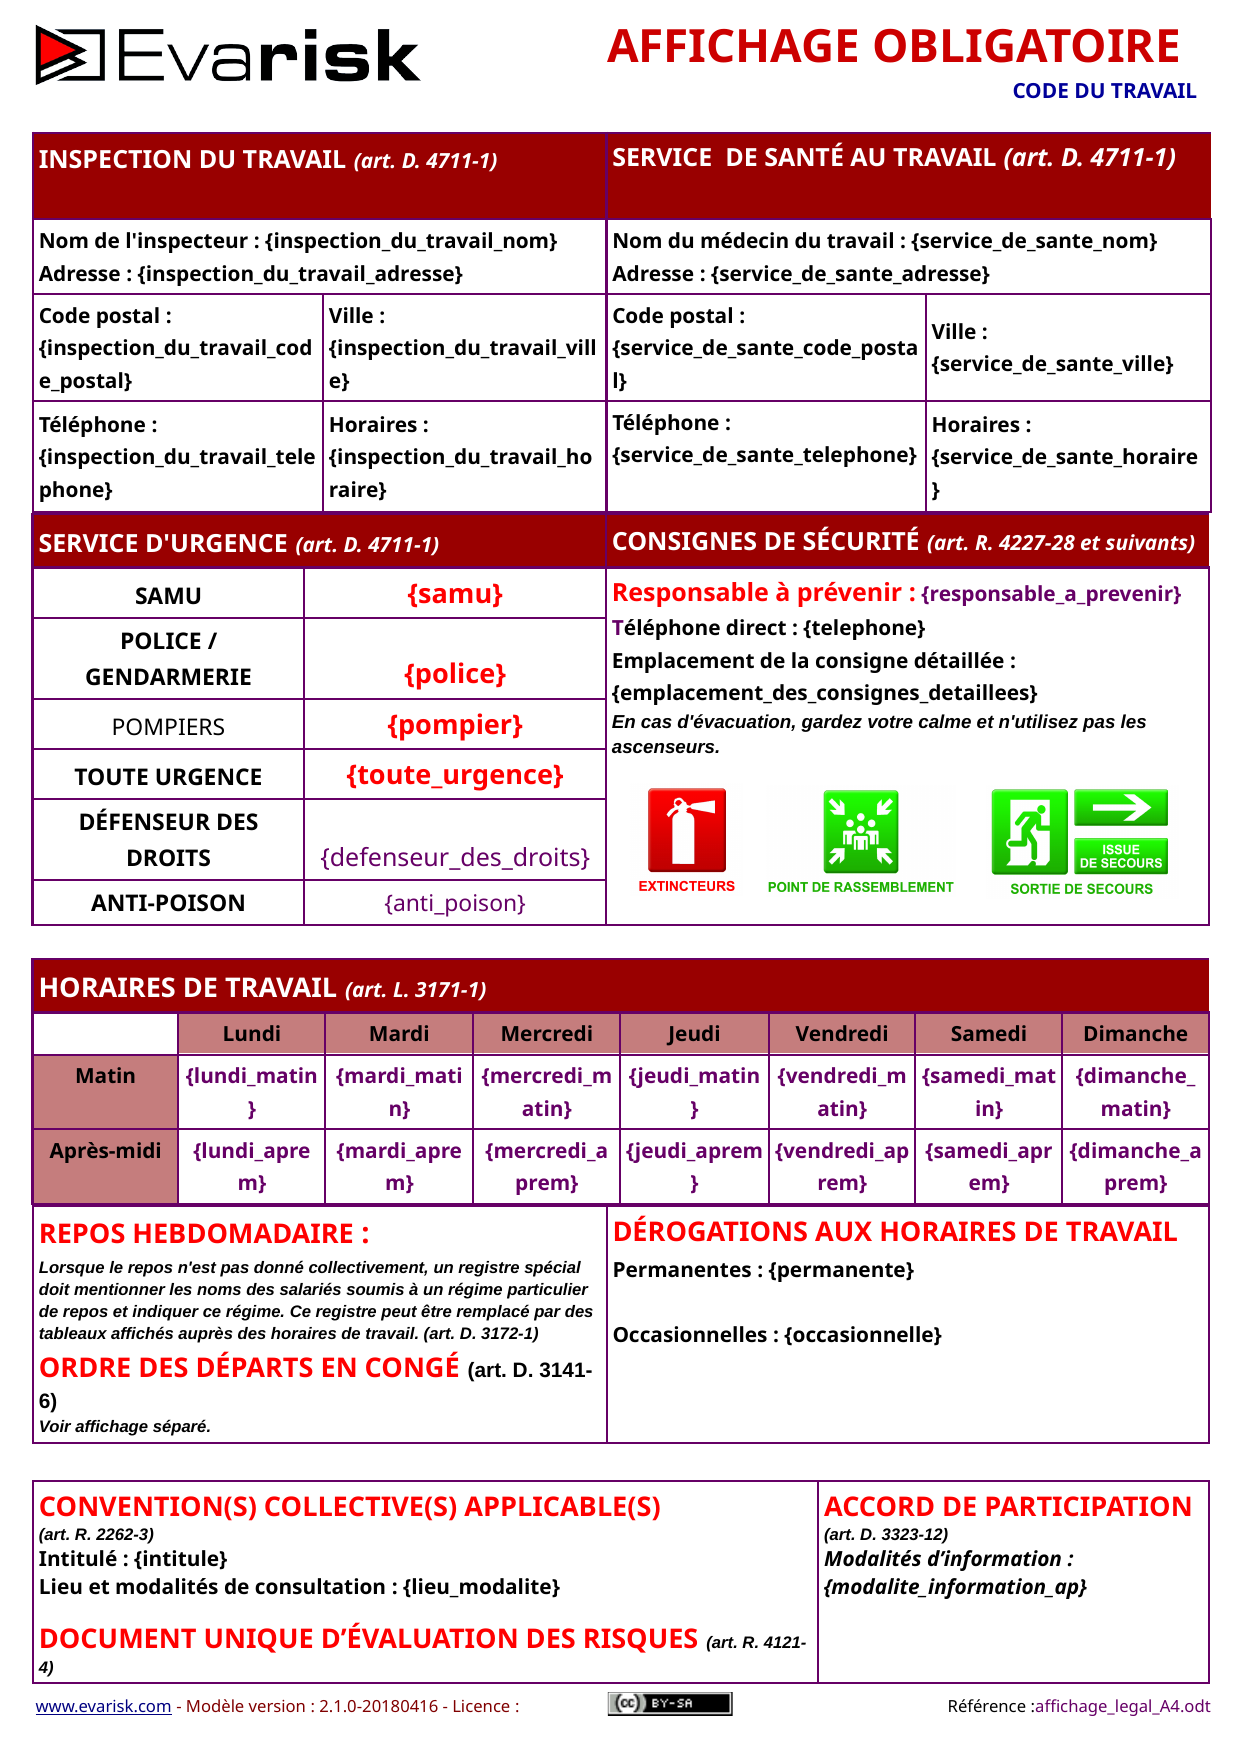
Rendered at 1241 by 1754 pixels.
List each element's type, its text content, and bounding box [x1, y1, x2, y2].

table_cell Vendredi [770, 1014, 914, 1053]
table_header HORAIRES DE TRAVAIL (art. L. 3171-1) [34, 960, 1209, 1011]
table_cell {mercredi_matin} [474, 1056, 619, 1128]
table_header SERVICE D'URGENCE (art. D. 4711-1) [34, 515, 605, 566]
table_cell [34, 1014, 177, 1053]
table_cell Ville : {service_de_sante_ville} [927, 295, 1210, 400]
table_cell Nom de l'inspecteur : {inspection_du_travail_nom} Adresse : {inspection_du_travail_adresse} [34, 220, 605, 293]
table_cell {dimanche_matin} [1063, 1056, 1208, 1128]
table_cell {lundi_matin} [179, 1056, 324, 1128]
table_cell Horaires : {service_de_sante_horaire} [927, 402, 1210, 511]
table_header SERVICE DE SANTÉ AU TRAVAIL (art. D. 4711-1) [608, 134, 1211, 218]
table_cell {toute_urgence} [305, 750, 605, 798]
table_header CONSIGNES DE SÉCURITÉ (art. R. 4227-28 et suivants) [607, 515, 1209, 566]
picture [986, 785, 1179, 899]
table_cell DÉFENSEUR DES DROITS [34, 800, 303, 879]
table_cell {police} [305, 619, 605, 697]
table_cell {jeudi_matin} [621, 1056, 768, 1128]
table_header ACCORD DE PARTICIPATION (art. D. 3323-12) Modalités d’information : {modalite_information_ap} [819, 1482, 1208, 1682]
picture [32, 17, 427, 91]
table_cell {jeudi_aprem} [621, 1130, 768, 1203]
table_cell {samu} [305, 569, 605, 617]
table_cell ANTI-POISON [34, 881, 303, 924]
table_cell Code postal : {service_de_sante_code_postal} [608, 295, 925, 400]
table_cell Ville : {inspection_du_travail_ville} [324, 295, 605, 400]
table_cell Téléphone : {inspection_du_travail_telephone} [34, 402, 322, 511]
table_header REPOS HEBDOMADAIRE : Lorsque le repos n'est pas donné collectivement, un registre spécial doit mentionner les noms des salariés soumis à un régime particulier de repos et indiquer ce régime. Ce registre peut être remplacé par des tableaux affichés auprès des horaires de travail. (art. D. 3172-1) ORDRE DES DÉPARTS EN CONGÉ (art. D. 3141-6) Voir affichage séparé. [34, 1207, 606, 1442]
picture [766, 785, 956, 897]
table_cell {defenseur_des_droits} [305, 800, 605, 879]
table_cell Matin [34, 1056, 177, 1128]
table_cell POLICE / GENDARMERIE [34, 619, 303, 697]
table_cell Nom du médecin du travail : {service_de_sante_nom} Adresse : {service_de_sante_adresse} [608, 220, 1210, 293]
table_cell TOUTE URGENCE [34, 750, 303, 798]
picture [630, 783, 743, 896]
table_cell {vendredi_aprem} [770, 1130, 914, 1203]
table_cell Samedi [916, 1014, 1061, 1053]
table_header INSPECTION DU TRAVAIL (art. D. 4711-1) [34, 134, 605, 218]
table_cell Responsable à prévenir : {responsable_a_prevenir} Téléphone direct : {telephone} Emplacement de la consigne détaillée : {emplacement_des_consignes_detaillees} En cas d'évacuation, gardez votre calme et n'utilisez pas les ascenseurs. [607, 569, 1208, 924]
table_cell Dimanche [1063, 1014, 1208, 1053]
table_cell {dimanche_aprem} [1063, 1130, 1208, 1203]
table_header DÉROGATIONS AUX HORAIRES DE TRAVAIL Permanentes : {permanente} Occasionnelles : {occasionnelle} [608, 1207, 1208, 1442]
table_cell {vendredi_matin} [770, 1056, 914, 1128]
table_cell {lundi_aprem} [179, 1130, 324, 1203]
table_cell Horaires : {inspection_du_travail_horaire} [324, 402, 605, 511]
table_cell {mercredi_aprem} [474, 1130, 619, 1203]
table_cell {samedi_matin} [916, 1056, 1061, 1128]
table_cell {pompier} [305, 700, 605, 748]
table_cell {samedi_aprem} [916, 1130, 1061, 1203]
table_cell POMPIERS [34, 700, 303, 748]
table_cell Code postal : {inspection_du_travail_code_postal} [34, 295, 322, 400]
table_cell SAMU [34, 569, 303, 617]
table_cell Après-midi [34, 1130, 177, 1203]
table_header CONVENTION(S) COLLECTIVE(S) APPLICABLE(S) (art. R. 2262-3) Intitulé : {intitule} Lieu et modalités de consultation : {lieu_modalite} DOCUMENT UNIQUE D’ÉVALUATION DES RISQUES (art. R. 4121-4) [34, 1482, 817, 1682]
table_cell Téléphone : {service_de_sante_telephone} [608, 402, 925, 511]
table_cell Mercredi [474, 1014, 619, 1053]
table_cell {anti_poison} [305, 881, 605, 924]
table_cell Jeudi [621, 1014, 768, 1053]
picture [607, 1692, 733, 1716]
table_cell {mardi_aprem} [326, 1130, 472, 1203]
table_cell Mardi [326, 1014, 472, 1053]
table_cell {mardi_matin} [326, 1056, 472, 1128]
table_cell Lundi [179, 1014, 324, 1053]
